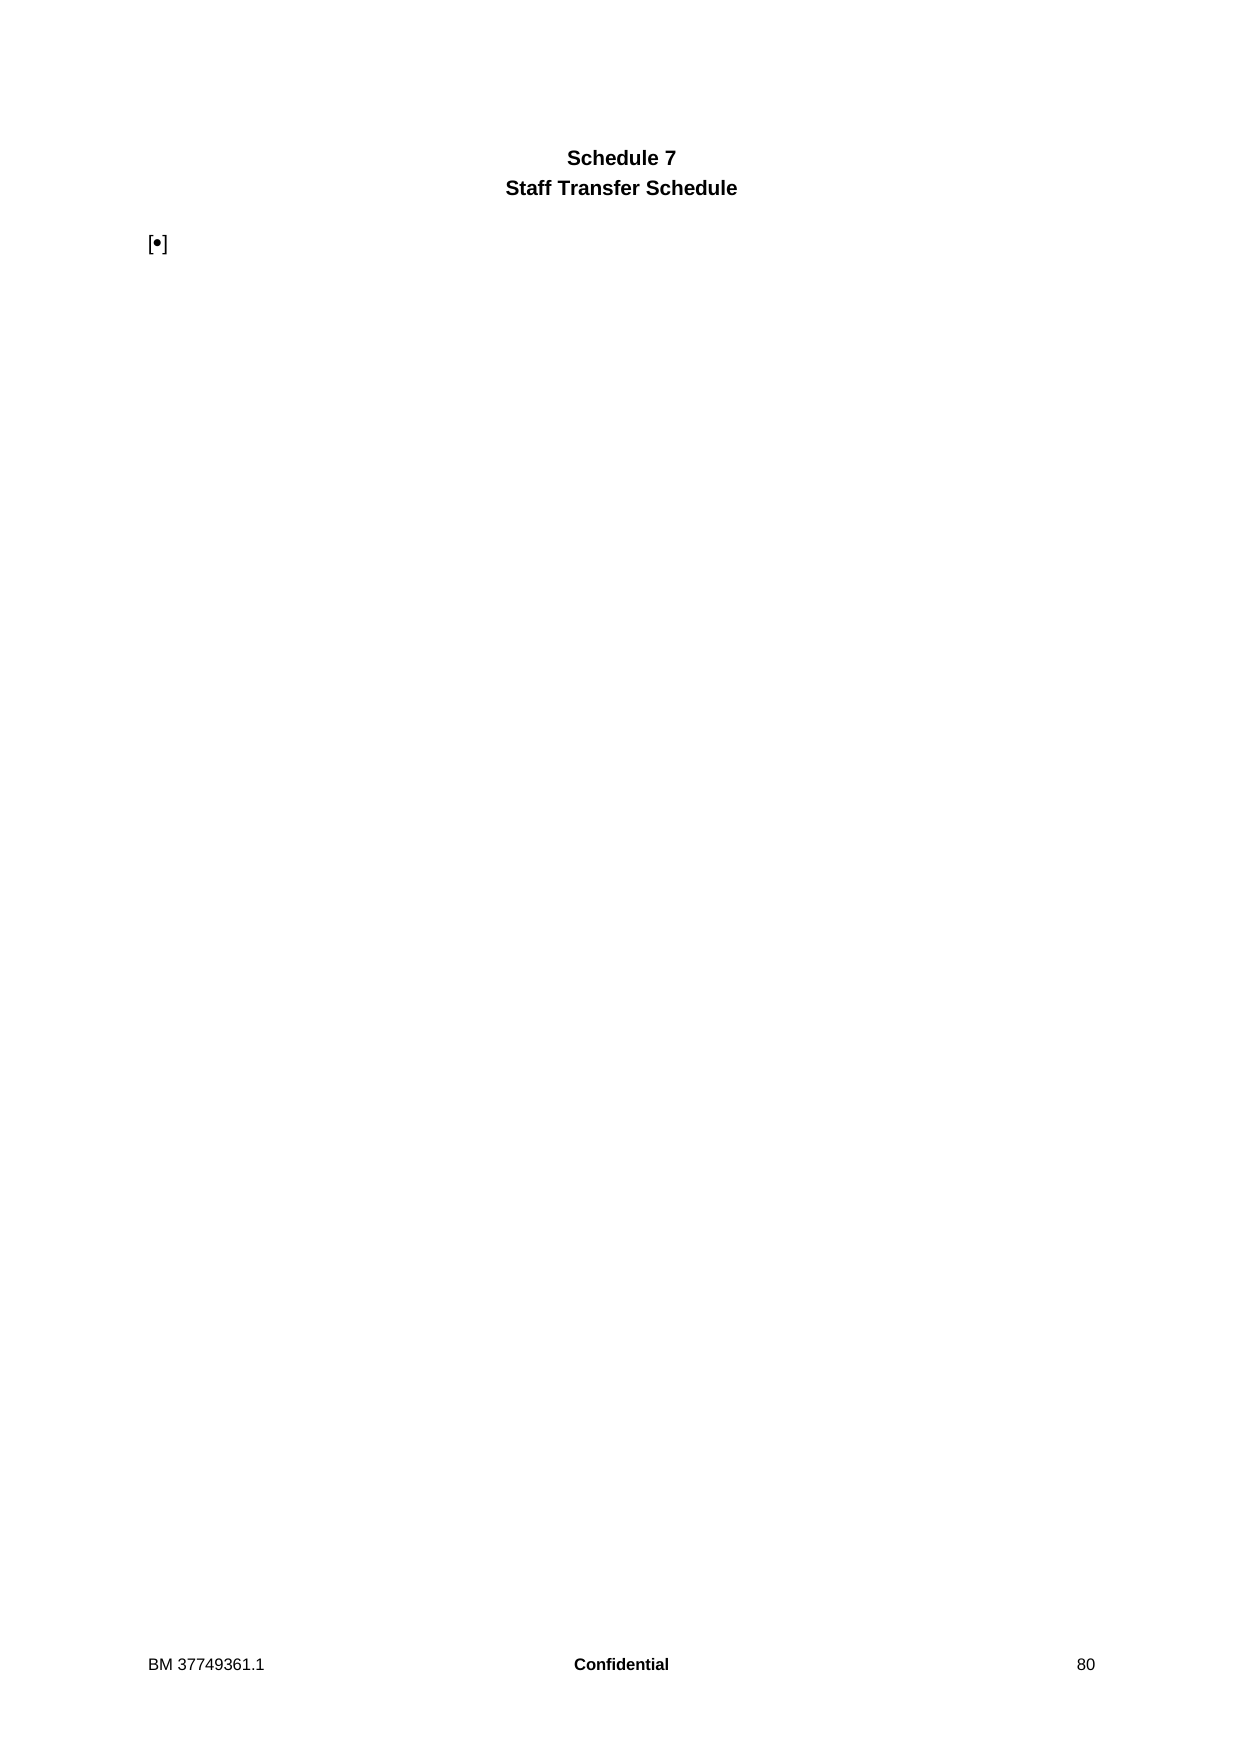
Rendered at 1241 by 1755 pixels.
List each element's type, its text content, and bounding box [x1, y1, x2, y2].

text [] [148, 230, 1107, 254]
text Staff Transfer Schedule [491, 175, 752, 199]
subtitle Schedule 7 [491, 145, 752, 169]
